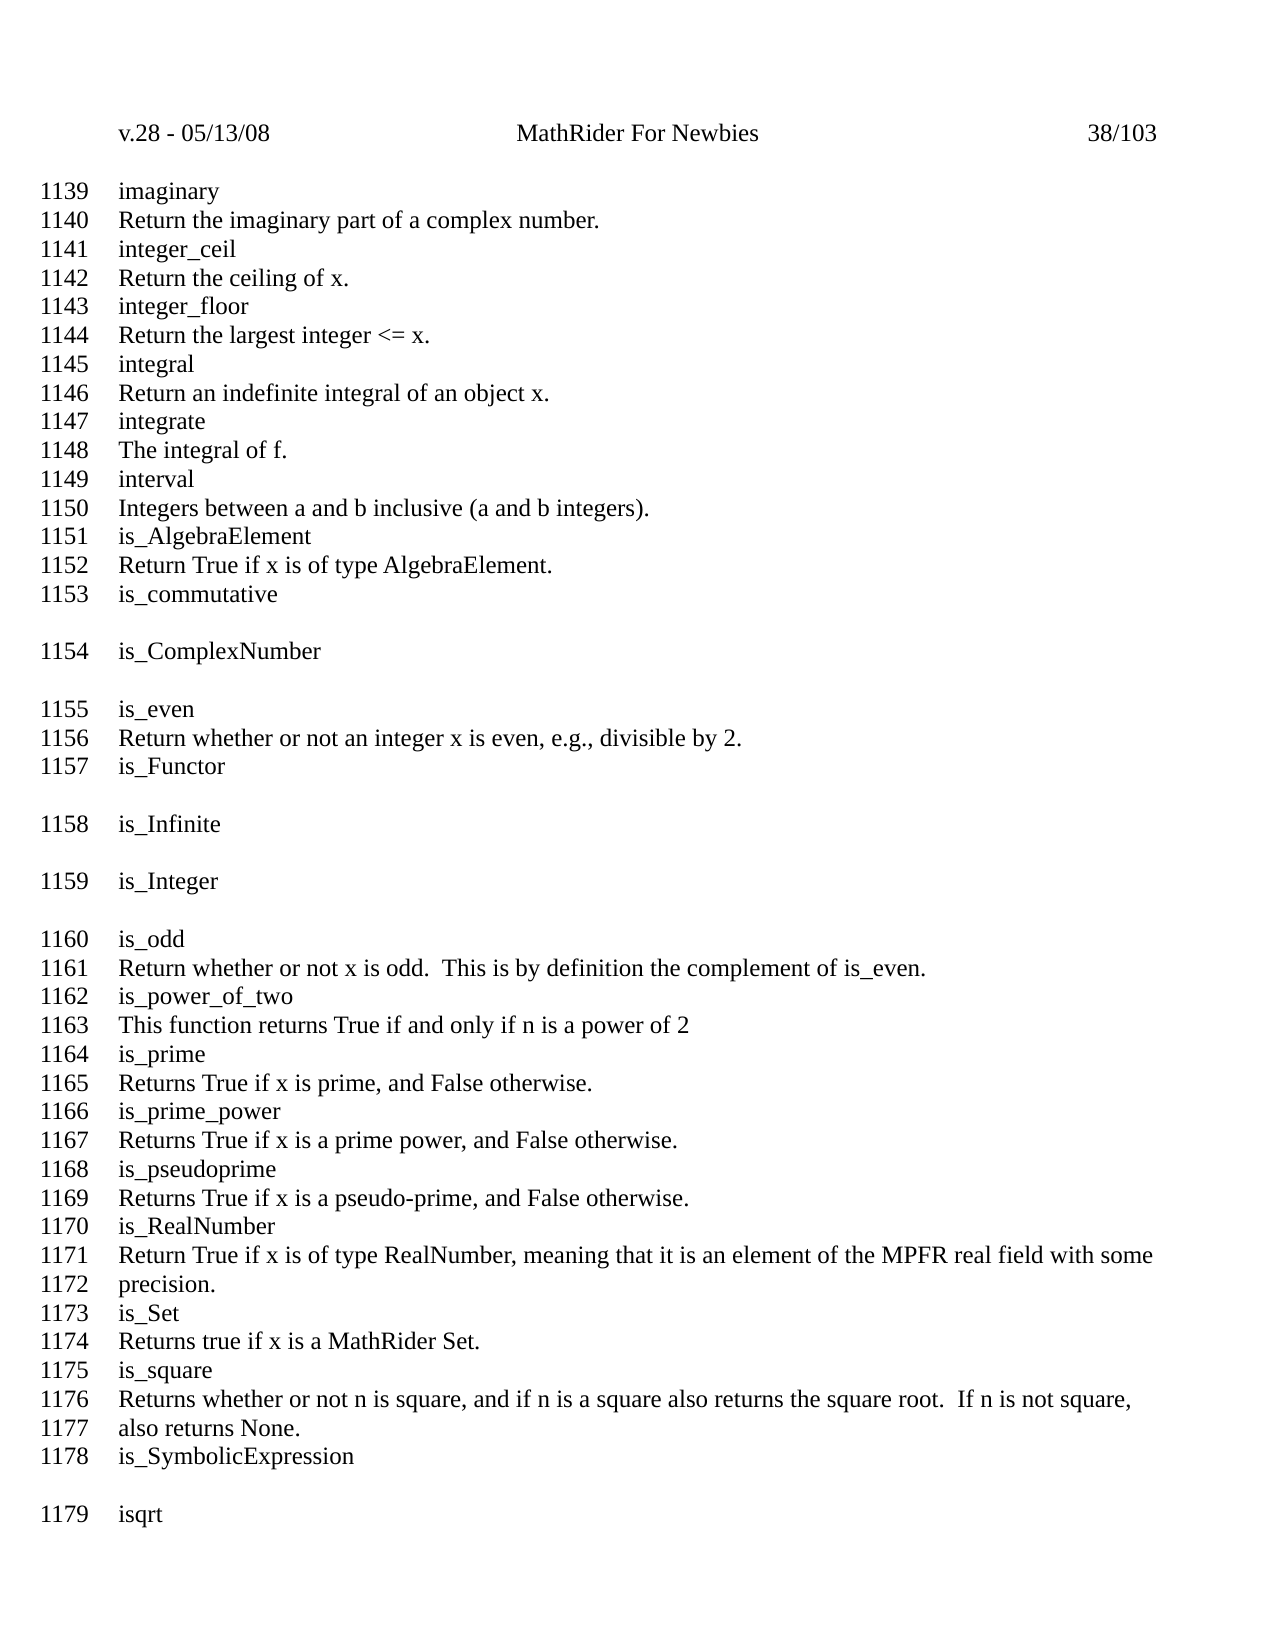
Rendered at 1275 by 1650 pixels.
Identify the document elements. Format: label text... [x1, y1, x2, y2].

text Return the largest integer <= x. [118, 320, 1157, 349]
text is_SymbolicExpression [118, 1441, 1157, 1470]
text integer_floor [118, 291, 1157, 320]
text Returns True if x is a prime power, and False otherwise. [118, 1125, 1157, 1154]
text The integral of f. [118, 435, 1157, 464]
text is_Functor [118, 751, 1157, 780]
text is_prime [118, 1039, 1157, 1068]
text is_odd [118, 924, 1157, 953]
text is_even [118, 694, 1157, 723]
text imaginary [118, 176, 1157, 205]
text integer_ceil [118, 234, 1157, 263]
text is_Integer [118, 866, 1157, 895]
text is_ComplexNumber [118, 636, 1157, 665]
text is_RealNumber [118, 1211, 1157, 1240]
text integrate [118, 406, 1157, 435]
text is_Set [118, 1298, 1157, 1326]
text Returns True if x is a pseudo-prime, and False otherwise. [118, 1183, 1157, 1211]
text is_pseudoprime [118, 1154, 1157, 1183]
text integral [118, 349, 1157, 378]
text Return the imaginary part of a complex number. [118, 205, 1157, 234]
text is_power_of_two [118, 981, 1157, 1010]
text Integers between a and b inclusive (a and b integers). [118, 493, 1157, 521]
text Returns whether or not n is square, and if n is a square also returns the square root. If n is not square, also returns None. [118, 1384, 1157, 1441]
text Return whether or not x is odd. This is by definition the complement of is_even. [118, 953, 1157, 981]
text Return the ceiling of x. [118, 263, 1157, 291]
text Returns True if x is prime, and False otherwise. [118, 1068, 1157, 1096]
text is_Infinite [118, 809, 1157, 838]
text is_AlgebraElement [118, 521, 1157, 550]
text Returns true if x is a MathRider Set. [118, 1326, 1157, 1355]
text This function returns True if and only if n is a power of 2 [118, 1010, 1157, 1039]
text is_square [118, 1355, 1157, 1384]
text Return an indefinite integral of an object x. [118, 378, 1157, 406]
text is_prime_power [118, 1096, 1157, 1125]
text is_commutative [118, 579, 1157, 608]
text Return whether or not an integer x is even, e.g., divisible by 2. [118, 723, 1157, 751]
text interval [118, 464, 1157, 493]
text Return True if x is of type RealNumber, meaning that it is an element of the MPFR real field with some precision. [118, 1240, 1157, 1298]
text isqrt [118, 1499, 1157, 1528]
text Return True if x is of type AlgebraElement. [118, 550, 1157, 579]
